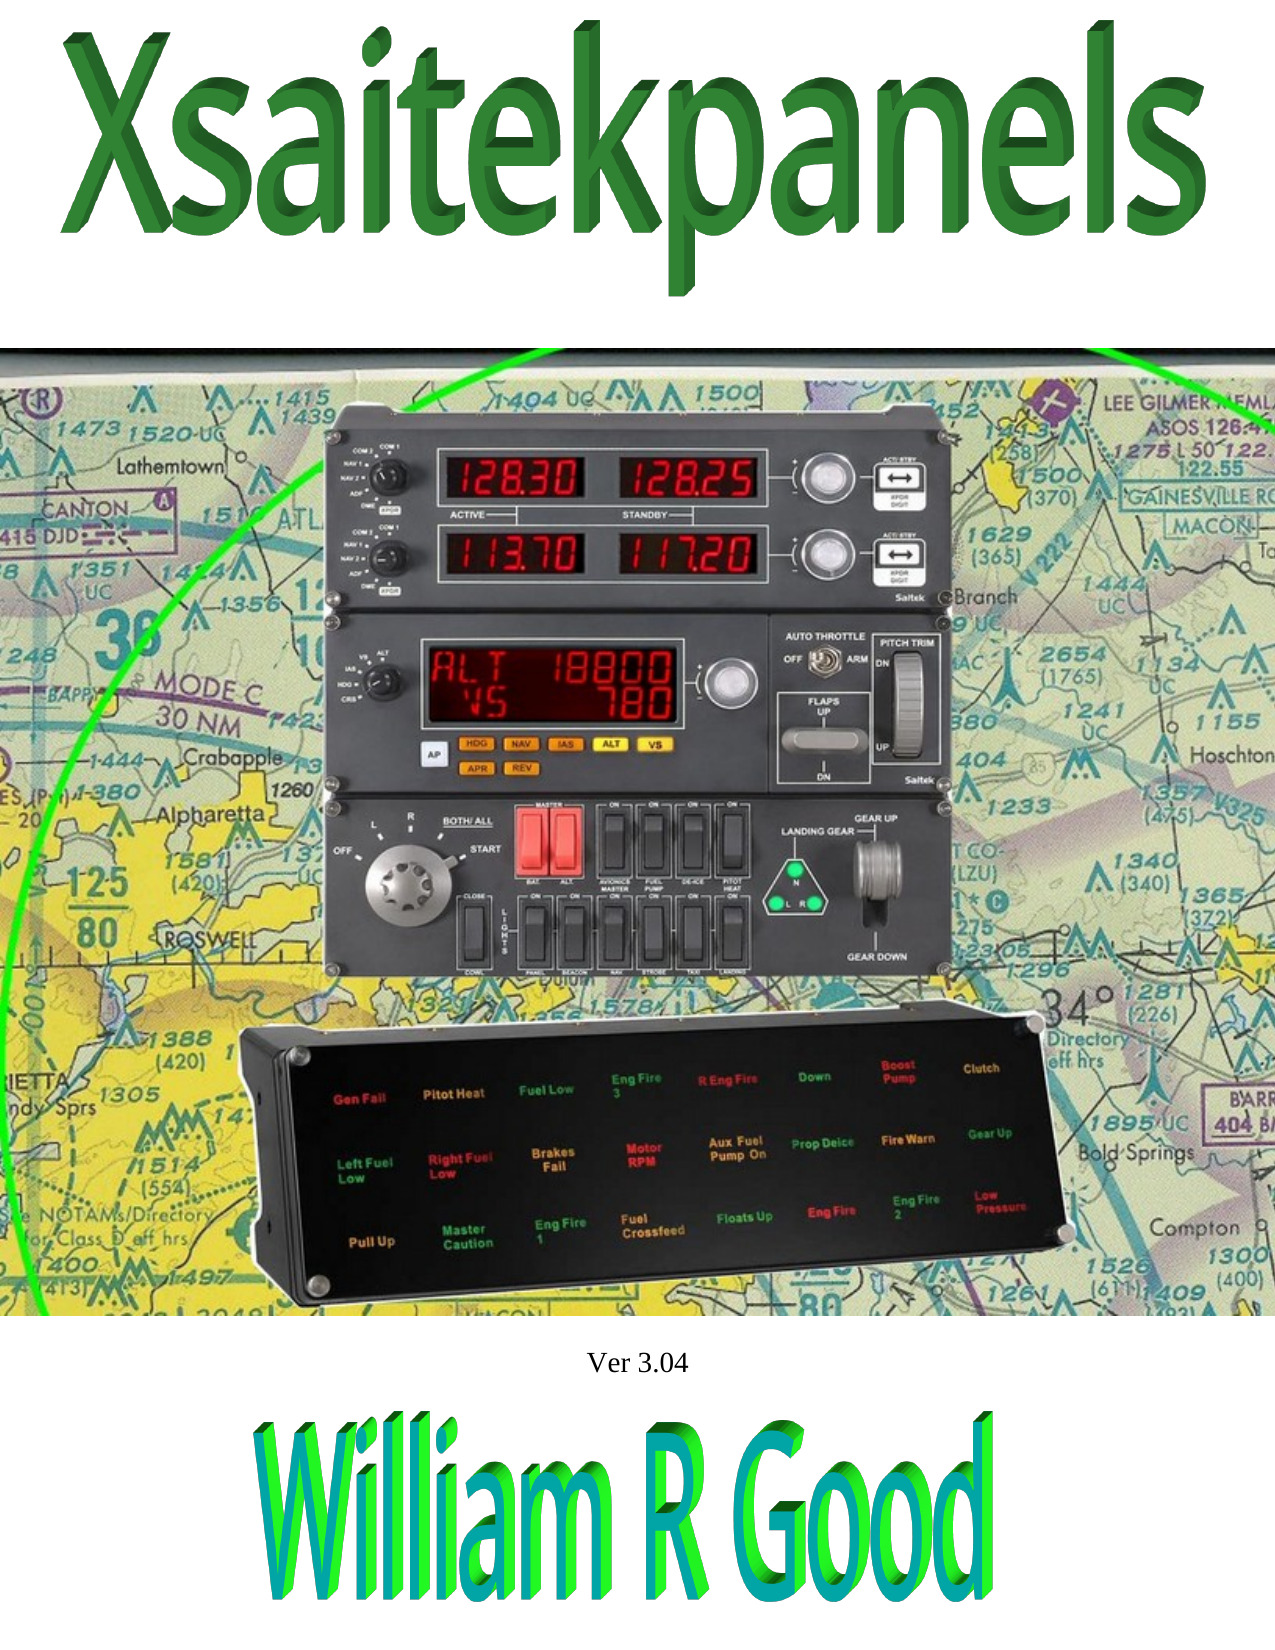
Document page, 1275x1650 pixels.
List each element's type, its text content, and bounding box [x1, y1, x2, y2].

picture [0, 348, 1275, 1316]
text Ver 3.04 [0, 1345, 1275, 1378]
